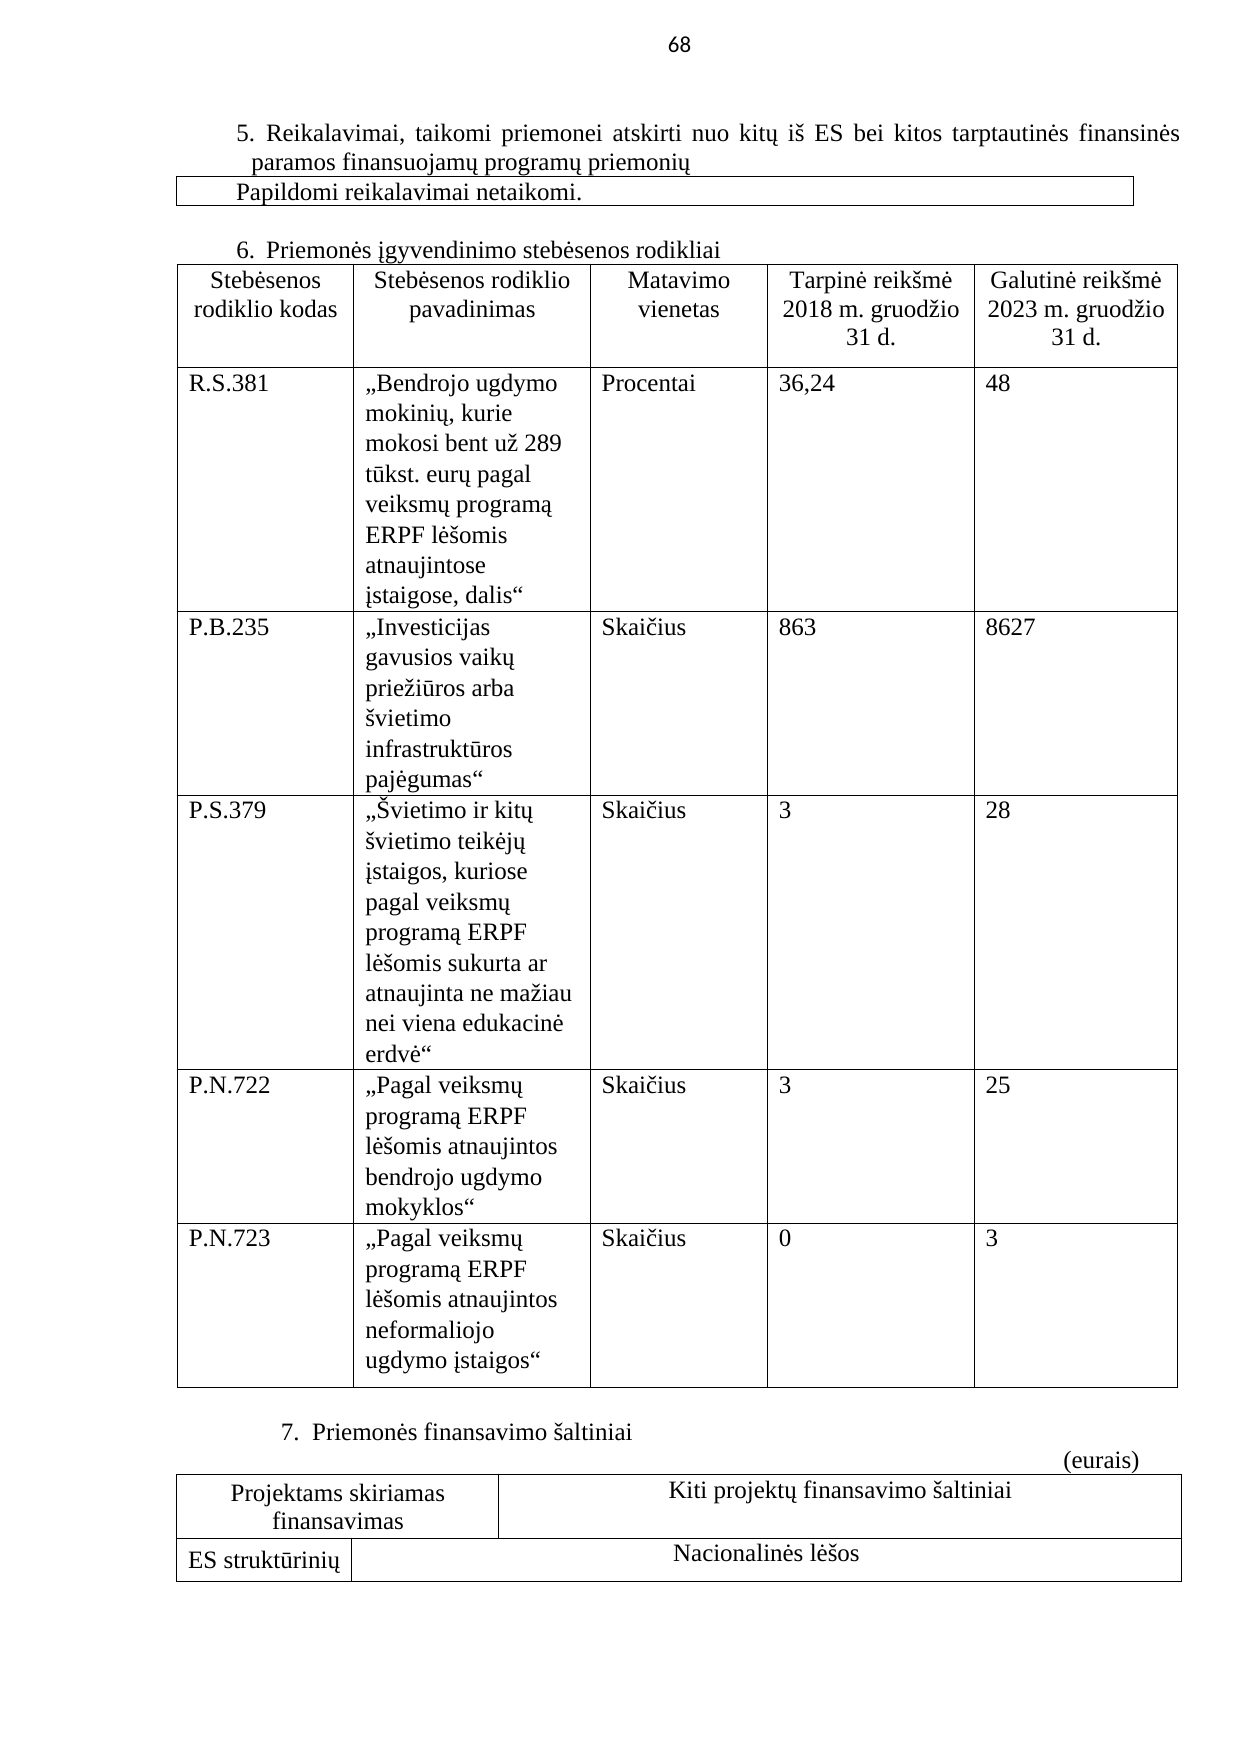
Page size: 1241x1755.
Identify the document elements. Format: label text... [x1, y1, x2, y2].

text (eurais) [282, 1446, 1181, 1474]
table_cell „Pagal veiksmų programą ERPF lėšomis atnaujintos neformaliojo ugdymo įstaigos“ [354, 1224, 590, 1387]
table_cell 48 [975, 368, 1177, 611]
table_cell 28 [975, 796, 1177, 1069]
text 5. Reikalavimai, taikomi priemonei atskirti nuo kitų iš ES bei kitos tarptautinės finansinės paramos finansuojamų programų priemonių [236, 118, 1181, 176]
table_cell „Švietimo ir kitų švietimo teikėjų įstaigos, kuriose pagal veiksmų programą ERPF lėšomis sukurta ar atnaujinta ne mažiau nei viena edukacinė erdvė“ [354, 796, 590, 1069]
table_header Matavimo vienetas [591, 265, 767, 367]
table_cell 3 [768, 796, 974, 1069]
table_cell Skaičius [591, 796, 767, 1069]
table_cell 0 [768, 1224, 974, 1387]
table_cell R.S.381 [178, 368, 353, 611]
table_cell Skaičius [591, 612, 767, 794]
table_cell Nacionalinės lėšos [352, 1539, 1181, 1581]
table_cell 3 [768, 1070, 974, 1222]
table_header Stebėsenos rodiklio pavadinimas [354, 265, 590, 367]
table_header Tarpinė reikšmė 2018 m. gruodžio 31 d. [768, 265, 974, 367]
table_header Stebėsenos rodiklio kodas [178, 265, 353, 367]
table_header Kiti projektų finansavimo šaltiniai [499, 1475, 1181, 1537]
table_header Papildomi reikalavimai netaikomi. [177, 177, 1133, 205]
table_cell Skaičius [591, 1224, 767, 1387]
table_cell P.B.235 [178, 612, 353, 794]
table_cell Procentai [591, 368, 767, 611]
table_cell P.N.723 [178, 1224, 353, 1387]
table_header Galutinė reikšmė 2023 m. gruodžio 31 d. [975, 265, 1177, 367]
table_cell ES struktūrinių [177, 1539, 351, 1581]
table_cell 3 [975, 1224, 1177, 1387]
table_cell „Investicijas gavusios vaikų priežiūros arba švietimo infrastruktūros pajėgumas“ [354, 612, 590, 794]
table_header Projektams skiriamas finansavimas [177, 1475, 498, 1537]
table_cell 8627 [975, 612, 1177, 794]
table_cell P.S.379 [178, 796, 353, 1069]
table_cell 25 [975, 1070, 1177, 1222]
table_cell „Bendrojo ugdymo mokinių, kurie mokosi bent už 289 tūkst. eurų pagal veiksmų programą ERPF lėšomis atnaujintose įstaigose, dalis“ [354, 368, 590, 611]
table_cell 863 [768, 612, 974, 794]
table_cell P.N.722 [178, 1070, 353, 1222]
text 7. Priemonės finansavimo šaltiniai [177, 1417, 1181, 1446]
table_cell „Pagal veiksmų programą ERPF lėšomis atnaujintos bendrojo ugdymo mokyklos“ [354, 1070, 590, 1222]
table_cell 36,24 [768, 368, 974, 611]
text 6. Priemonės įgyvendinimo stebėsenos rodikliai [177, 235, 1181, 264]
table_cell Skaičius [591, 1070, 767, 1222]
